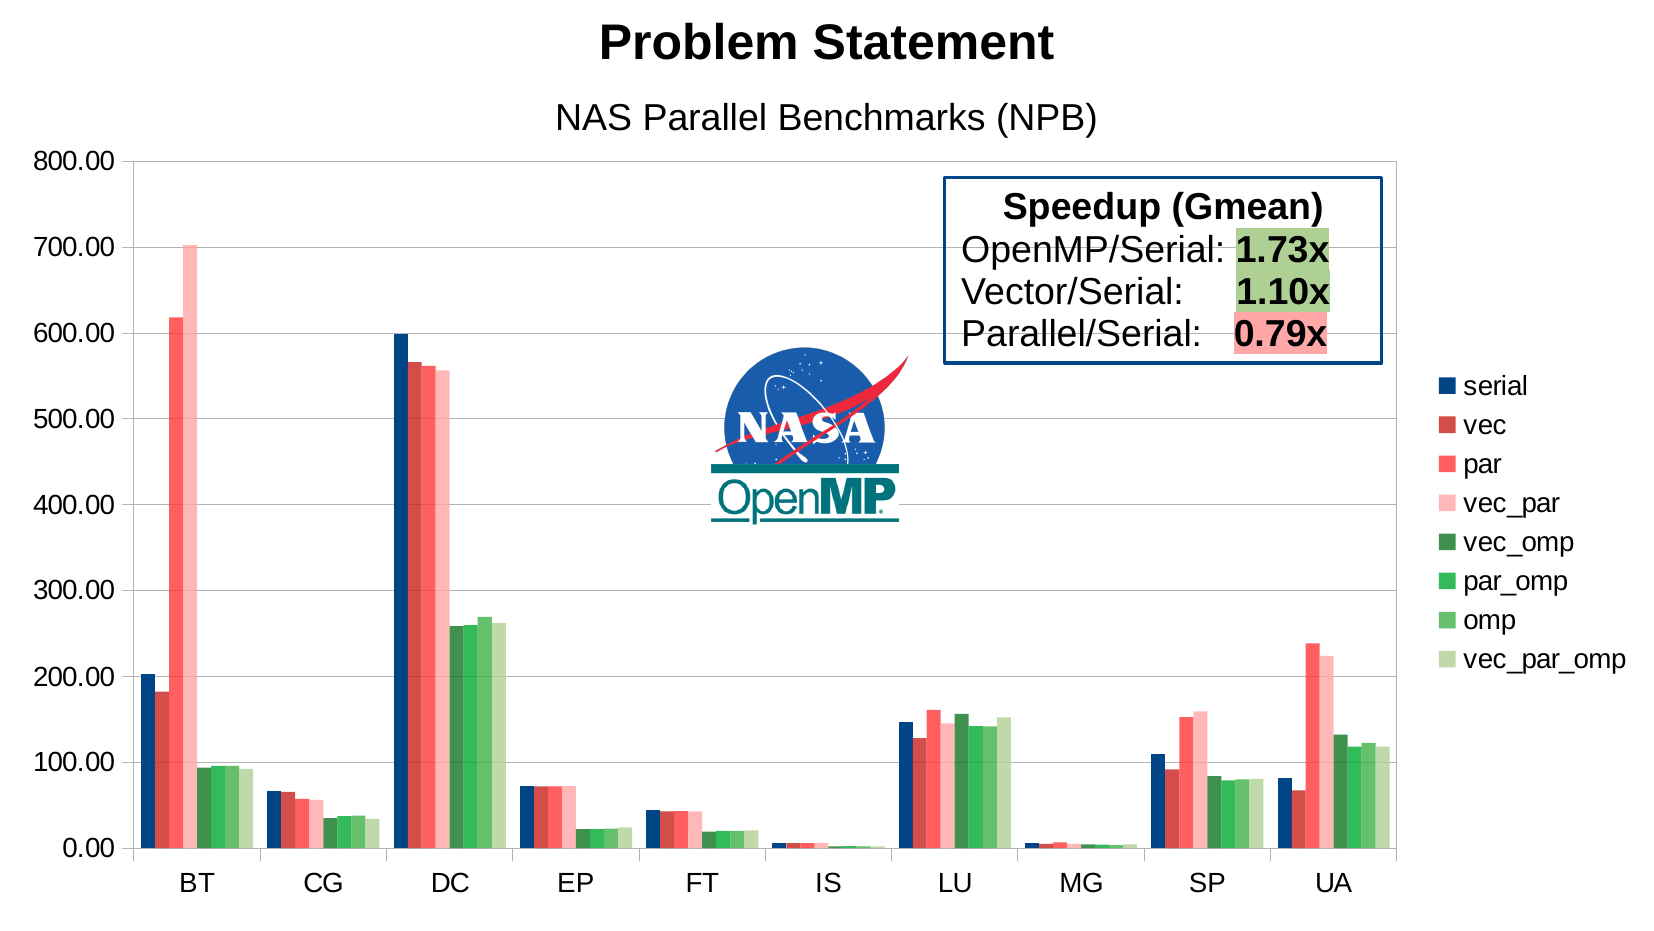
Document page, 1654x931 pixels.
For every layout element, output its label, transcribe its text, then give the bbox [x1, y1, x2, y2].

text_box Speedup (Gmean) OpenMP/Serial: 1.73x Vector/Serial: 1.10x Parallel/Serial: 0.79x [944, 177, 1382, 364]
picture [0, 154, 1654, 916]
text_box Problem Statement [0, 2, 1654, 82]
text_box NAS Parallel Benchmarks (NPB) [0, 82, 1654, 154]
